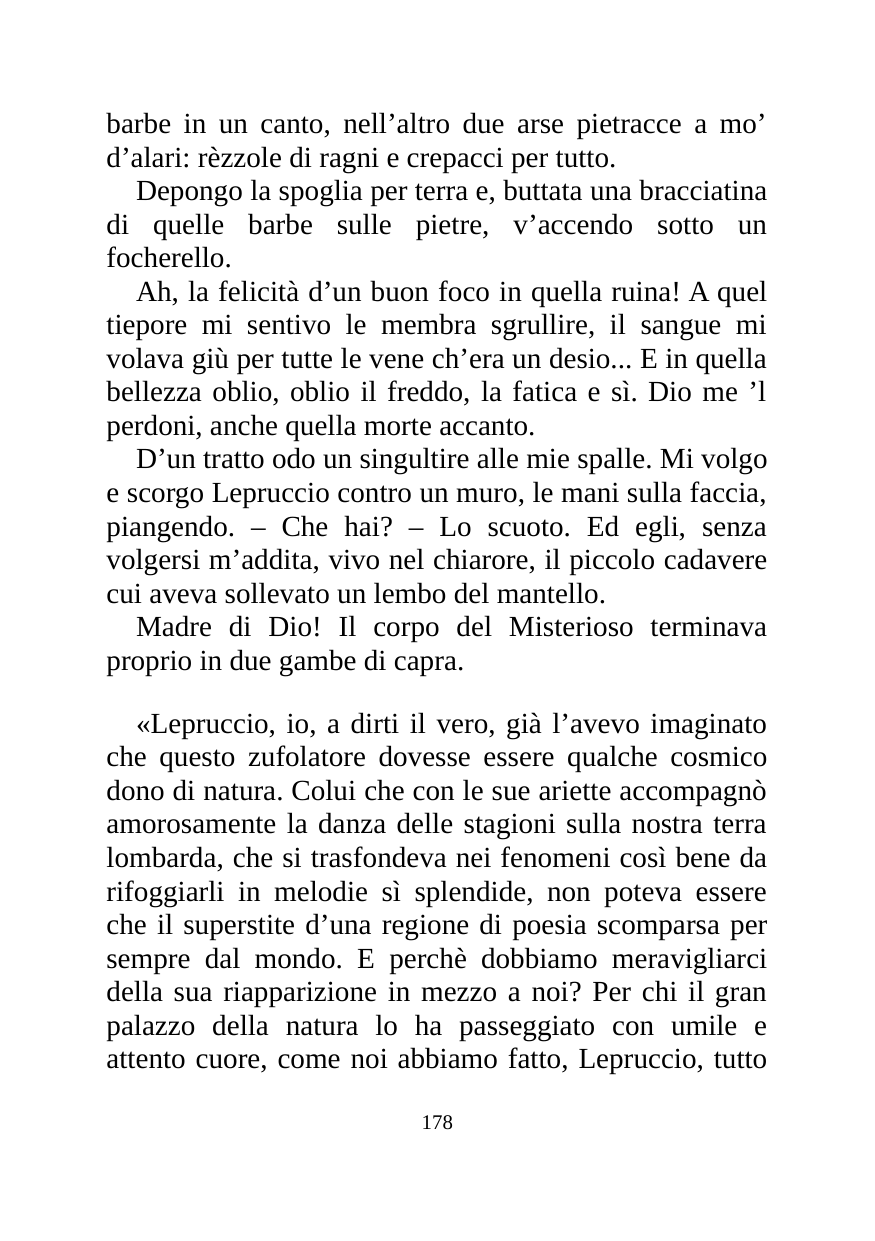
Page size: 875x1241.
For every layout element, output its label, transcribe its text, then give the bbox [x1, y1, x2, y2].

text «Lepruccio, io, a dirti il vero, già l’avevo imaginato che questo zufolatore dovesse essere qualche cosmico dono di natura. Colui che con le sue ariette accompagnò amorosamente la danza delle stagioni sulla nostra terra lombarda, che si trasfondeva nei fenomeni così bene da rifoggiarli in melodie sì splendide, non poteva essere che il superstite d’una regione di poesia scomparsa per sempre dal mondo. E perchè dobbiamo meravigliarci della sua riapparizione in mezzo a noi? Per chi il gran palazzo della natura lo ha passeggiato con umile e attento cuore, come noi abbiamo fatto, Lepruccio, tutto [106, 706, 768, 1075]
text Ah, la felicità d’un buon foco in quella ruina! A quel tiepore mi sentivo le membra sgrullire, il sangue mi volava giù per tutte le vene ch’era un desio... E in quella bellezza oblio, oblio il freddo, la fatica e sì. Dio me ’l perdoni, anche quella morte accanto. [106, 274, 768, 442]
text D’un tratto odo un singultire alle mie spalle. Mi volgo e scorgo Lepruccio contro un muro, le mani sulla faccia, piangendo. – Che hai? – Lo scuoto. Ed egli, senza volgersi m’addita, vivo nel chiarore, il piccolo cadavere cui aveva sollevato un lembo del mantello. [106, 442, 768, 609]
text Madre di Dio! Il corpo del Misterioso terminava proprio in due gambe di capra. [106, 609, 768, 676]
text barbe in un canto, nell’altro due arse pietracce a mo’ d’alari: rèzzole di ragni e crepacci per tutto. [106, 106, 768, 173]
text Depongo la spoglia per terra e, buttata una bracciatina di quelle barbe sulle pietre, v’accendo sotto un focherello. [106, 173, 768, 274]
